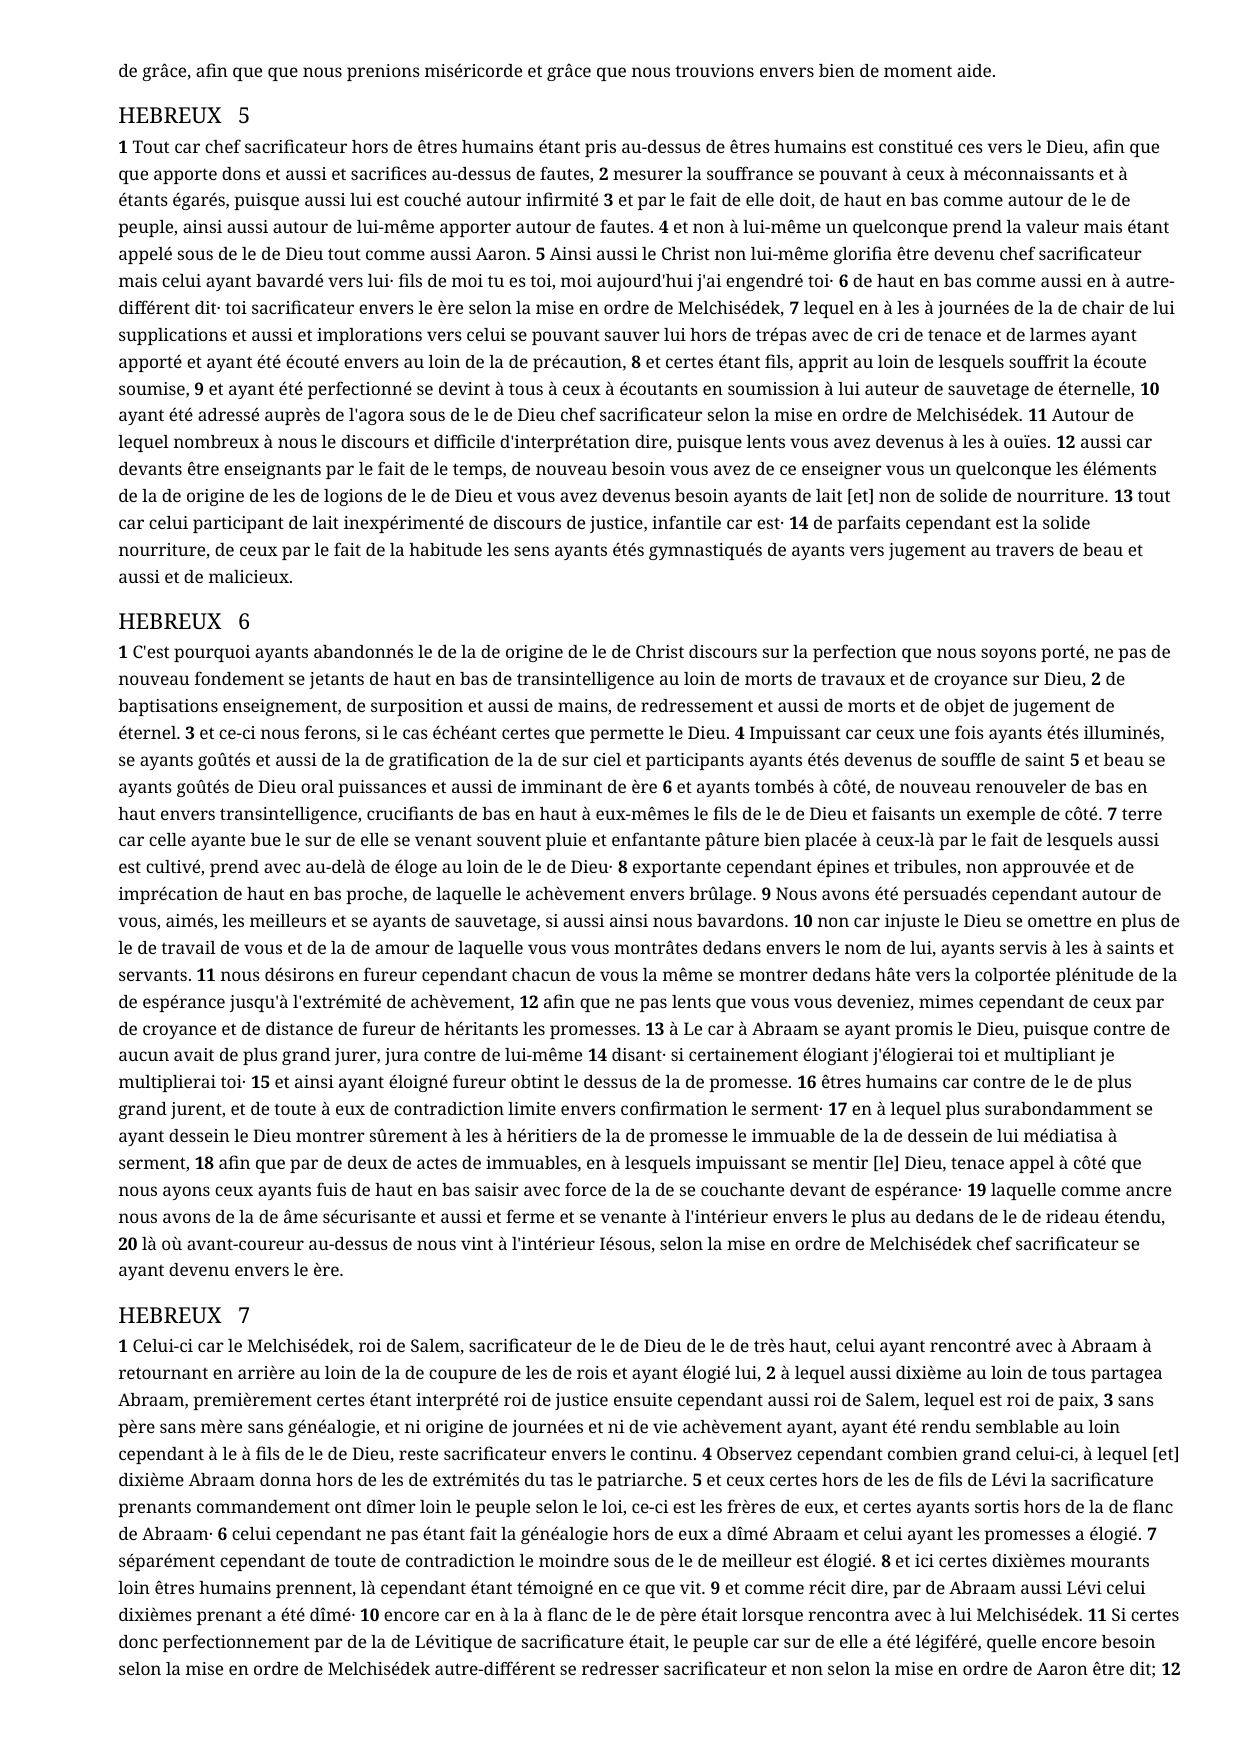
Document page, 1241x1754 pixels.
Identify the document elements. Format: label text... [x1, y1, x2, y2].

text HEBREUX 7 [118, 1300, 1181, 1330]
text HEBREUX 6 [118, 606, 1181, 636]
text 1 Celui-ci car le Melchisédek, roi de Salem, sacrificateur de le de Dieu de le de très haut, celui ayant rencontré avec à Abraam à retournant en arrière au loin de la de coupure de les de rois et ayant élogié lui, 2 à lequel aussi dixième au loin de tous partagea Abraam, premièrement certes étant interprété roi de justice ensuite cependant aussi roi de Salem, lequel est roi de paix, 3 sans père sans mère sans généalogie, et ni origine de journées et ni de vie achèvement ayant, ayant été rendu semblable au loin cependant à le à fils de le de Dieu, reste sacrificateur envers le continu. 4 Observez cependant combien grand celui-ci, à lequel [et] dixième Abraam donna hors de les de extrémités du tas le patriarche. 5 et ceux certes hors de les de fils de Lévi la sacrificature prenants commandement ont dîmer loin le peuple selon le loi, ce-ci est les frères de eux, et certes ayants sortis hors de la de flanc de Abraam· 6 celui cependant ne pas étant fait la généalogie hors de eux a dîmé Abraam et celui ayant les promesses a élogié. 7 séparément cependant de toute de contradiction le moindre sous de le de meilleur est élogié. 8 et ici certes dixièmes mourants loin êtres humains prennent, là cependant étant témoigné en ce que vit. 9 et comme récit dire, par de Abraam aussi Lévi celui dixièmes prenant a été dîmé· 10 encore car en à la à flanc de le de père était lorsque rencontra avec à lui Melchisédek. 11 Si certes donc perfectionnement par de la de Lévitique de sacrificature était, le peuple car sur de elle a été légiféré, quelle encore besoin selon la mise en ordre de Melchisédek autre-différent se redresser sacrificateur et non selon la mise en ordre de Aaron être dit; 12 [118, 1334, 1181, 1680]
text HEBREUX 5 [118, 101, 1181, 130]
text 1 C'est pourquoi ayants abandonnés le de la de origine de le de Christ discours sur la perfection que nous soyons porté, ne pas de nouveau fondement se jetants de haut en bas de transintelligence au loin de morts de travaux et de croyance sur Dieu, 2 de baptisations enseignement, de surposition et aussi de mains, de redressement et aussi de morts et de objet de jugement de éternel. 3 et ce-ci nous ferons, si le cas échéant certes que permette le Dieu. 4 Impuissant car ceux une fois ayants étés illuminés, se ayants goûtés et aussi de la de gratification de la de sur ciel et participants ayants étés devenus de souffle de saint 5 et beau se ayants goûtés de Dieu oral puissances et aussi de imminant de ère 6 et ayants tombés à côté, de nouveau renouveler de bas en haut envers transintelligence, crucifiants de bas en haut à eux-mêmes le fils de le de Dieu et faisants un exemple de côté. 7 terre car celle ayante bue le sur de elle se venant souvent pluie et enfantante pâture bien placée à ceux-là par le fait de lesquels aussi est cultivé, prend avec au-delà de éloge au loin de le de Dieu· 8 exportante cependant épines et tribules, non approuvée et de imprécation de haut en bas proche, de laquelle le achèvement envers brûlage. 9 Nous avons été persuadés cependant autour de vous, aimés, les meilleurs et se ayants de sauvetage, si aussi ainsi nous bavardons. 10 non car injuste le Dieu se omettre en plus de le de travail de vous et de la de amour de laquelle vous vous montrâtes dedans envers le nom de lui, ayants servis à les à saints et servants. 11 nous désirons en fureur cependant chacun de vous la même se montrer dedans hâte vers la colportée plénitude de la de espérance jusqu'à l'extrémité de achèvement, 12 afin que ne pas lents que vous vous deveniez, mimes cependant de ceux par de croyance et de distance de fureur de héritants les promesses. 13 à Le car à Abraam se ayant promis le Dieu, puisque contre de aucun avait de plus grand jurer, jura contre de lui-même 14 disant· si certainement élogiant j'élogierai toi et multipliant je multiplierai toi· 15 et ainsi ayant éloigné fureur obtint le dessus de la de promesse. 16 êtres humains car contre de le de plus grand jurent, et de toute à eux de contradiction limite envers confirmation le serment· 17 en à lequel plus surabondamment se ayant dessein le Dieu montrer sûrement à les à héritiers de la de promesse le immuable de la de dessein de lui médiatisa à serment, 18 afin que par de deux de actes de immuables, en à lesquels impuissant se mentir [le] Dieu, tenace appel à côté que nous ayons ceux ayants fuis de haut en bas saisir avec force de la de se couchante devant de espérance· 19 laquelle comme ancre nous avons de la de âme sécurisante et aussi et ferme et se venante à l'intérieur envers le plus au dedans de le de rideau étendu, 20 là où avant-coureur au-dessus de nous vint à l'intérieur Iésous, selon la mise en ordre de Melchisédek chef sacrificateur se ayant devenu envers le ère. [118, 640, 1181, 1282]
text 1 Tout car chef sacrificateur hors de êtres humains étant pris au-dessus de êtres humains est constitué ces vers le Dieu, afin que que apporte dons et aussi et sacrifices au-dessus de fautes, 2 mesurer la souffrance se pouvant à ceux à méconnaissants et à étants égarés, puisque aussi lui est couché autour infirmité 3 et par le fait de elle doit, de haut en bas comme autour de le de peuple, ainsi aussi autour de lui-même apporter autour de fautes. 4 et non à lui-même un quelconque prend la valeur mais étant appelé sous de le de Dieu tout comme aussi Aaron. 5 Ainsi aussi le Christ non lui-même glorifia être devenu chef sacrificateur mais celui ayant bavardé vers lui· fils de moi tu es toi, moi aujourd'hui j'ai engendré toi· 6 de haut en bas comme aussi en à autre-différent dit· toi sacrificateur envers le ère selon la mise en ordre de Melchisédek, 7 lequel en à les à journées de la de chair de lui supplications et aussi et implorations vers celui se pouvant sauver lui hors de trépas avec de cri de tenace et de larmes ayant apporté et ayant été écouté envers au loin de la de précaution, 8 et certes étant fils, apprit au loin de lesquels souffrit la écoute soumise, 9 et ayant été perfectionné se devint à tous à ceux à écoutants en soumission à lui auteur de sauvetage de éternelle, 10 ayant été adressé auprès de l'agora sous de le de Dieu chef sacrificateur selon la mise en ordre de Melchisédek. 11 Autour de lequel nombreux à nous le discours et difficile d'interprétation dire, puisque lents vous avez devenus à les à ouïes. 12 aussi car devants être enseignants par le fait de le temps, de nouveau besoin vous avez de ce enseigner vous un quelconque les éléments de la de origine de les de logions de le de Dieu et vous avez devenus besoin ayants de lait [et] non de solide de nourriture. 13 tout car celui participant de lait inexpérimenté de discours de justice, infantile car est· 14 de parfaits cependant est la solide nourriture, de ceux par le fait de la habitude les sens ayants étés gymnastiqués de ayants vers jugement au travers de beau et aussi et de malicieux. [118, 135, 1181, 588]
text de grâce, afin que que nous prenions miséricorde et grâce que nous trouvions envers bien de moment aide. [118, 59, 1181, 82]
